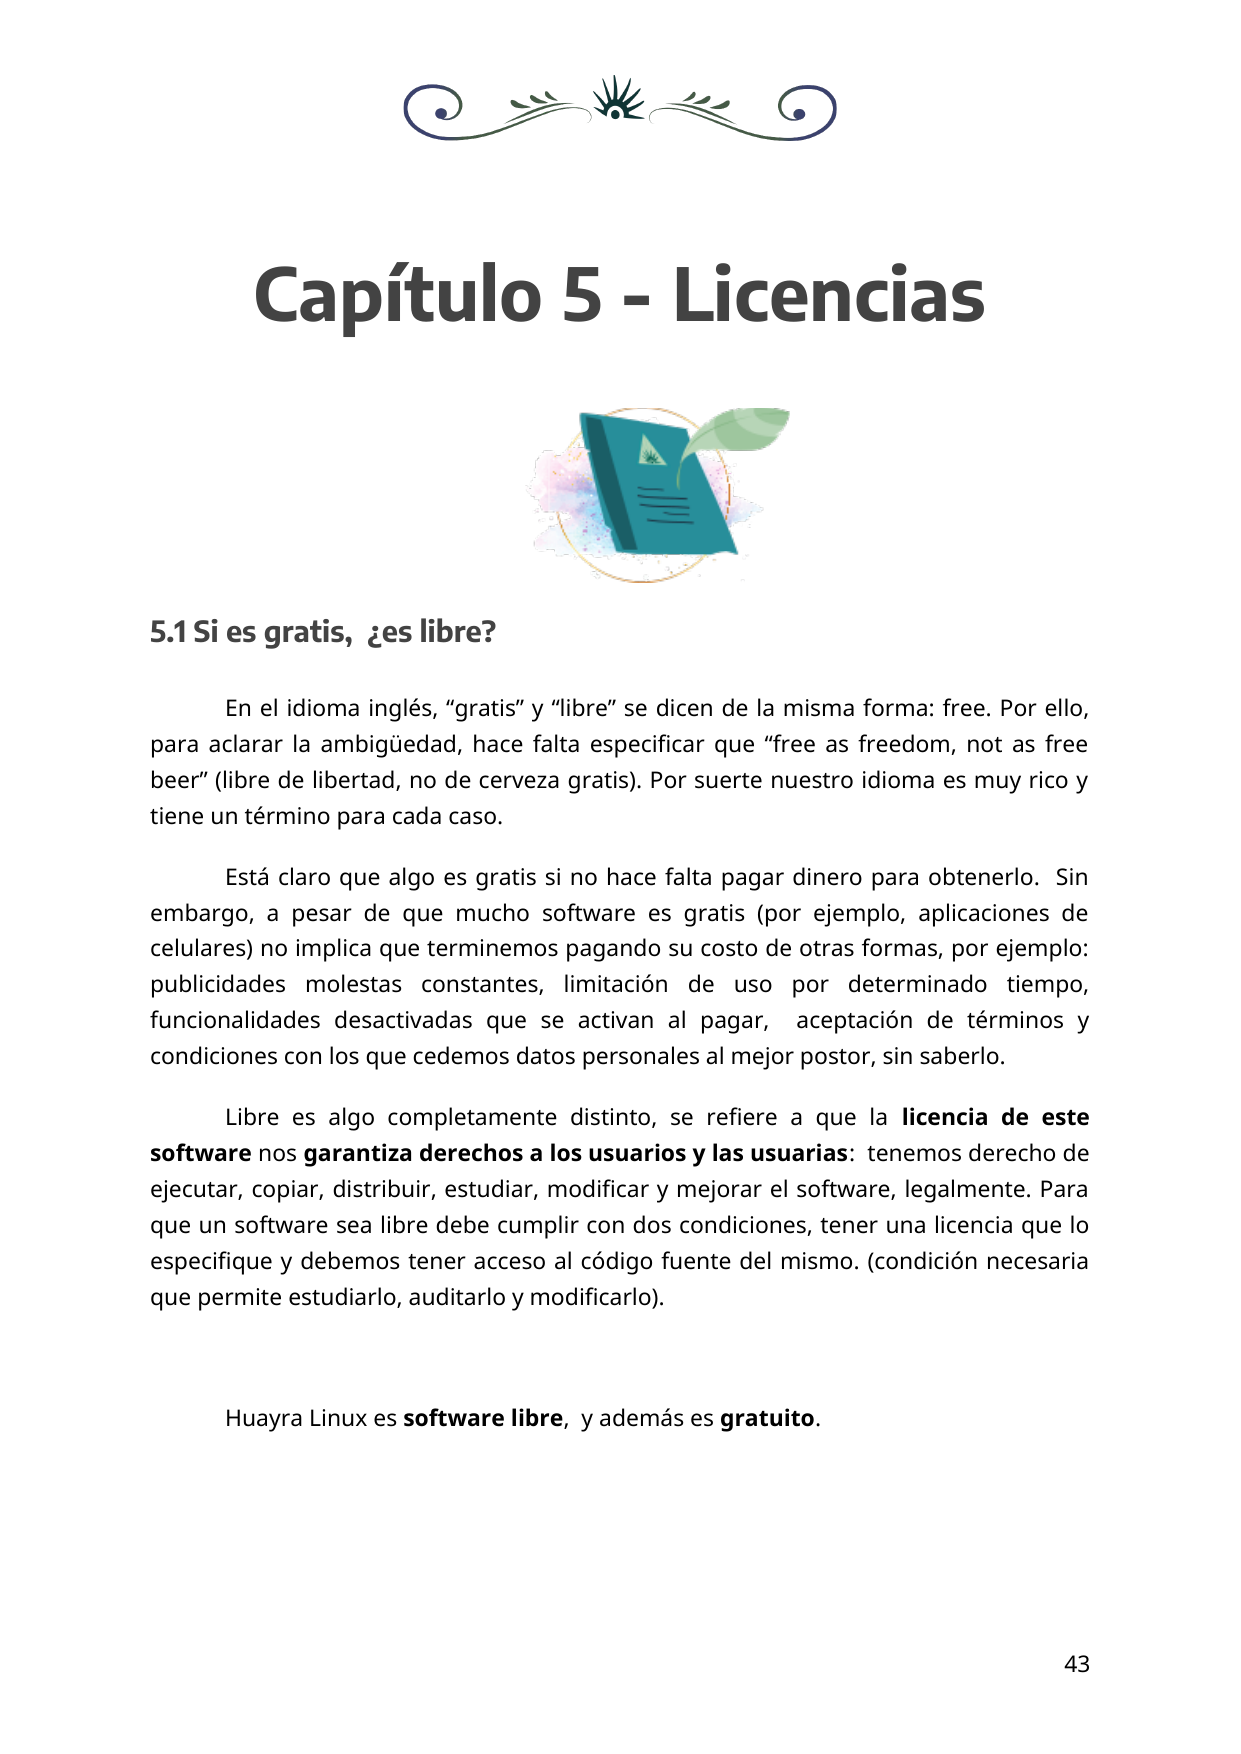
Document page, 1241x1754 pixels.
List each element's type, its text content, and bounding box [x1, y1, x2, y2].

subtitle Capítulo 5 - Licencias [150, 246, 1090, 337]
text Está claro que algo es gratis si no hace falta pagar dinero para obtenerlo. Sin embargo, a pesar de que mucho software es gratis (por ejemplo, aplicaciones de celulares) no implica que terminemos pagando su costo de otras formas, por ejemplo: publicidades molestas constantes, limitación de uso por determinado tiempo, funcionalidades desactivadas que se activan al pagar, aceptación de términos y condiciones con los que cedemos datos personales al mejor postor, sin saberlo. [150, 861, 1090, 1071]
text Libre es algo completamente distinto, se refiere a que la licencia de este software nos garantiza derechos a los usuarios y las usuarias: tenemos derecho de ejecutar, copiar, distribuir, estudiar, modificar y mejorar el software, legalmente. Para que un software sea libre debe cumplir con dos condiciones, tener una licencia que lo especifique y debemos tener acceso al código fuente del mismo. (condición necesaria que permite estudiarlo, auditarlo y modificarlo). [150, 1101, 1090, 1312]
picture [525, 408, 790, 583]
picture [403, 75, 837, 141]
subtitle 5.1 Si es gratis, ¿es libre? [150, 612, 1090, 649]
text En el idioma inglés, “gratis” y “libre” se dicen de la misma forma: free. Por ello, para aclarar la ambigüedad, hace falta especificar que “free as freedom, not as free beer” (libre de libertad, no de cerveza gratis). Por suerte nuestro idioma es muy rico y tiene un término para cada caso. [150, 692, 1090, 831]
text Huayra Linux es software libre, y además es gratuito. [150, 1402, 1090, 1433]
